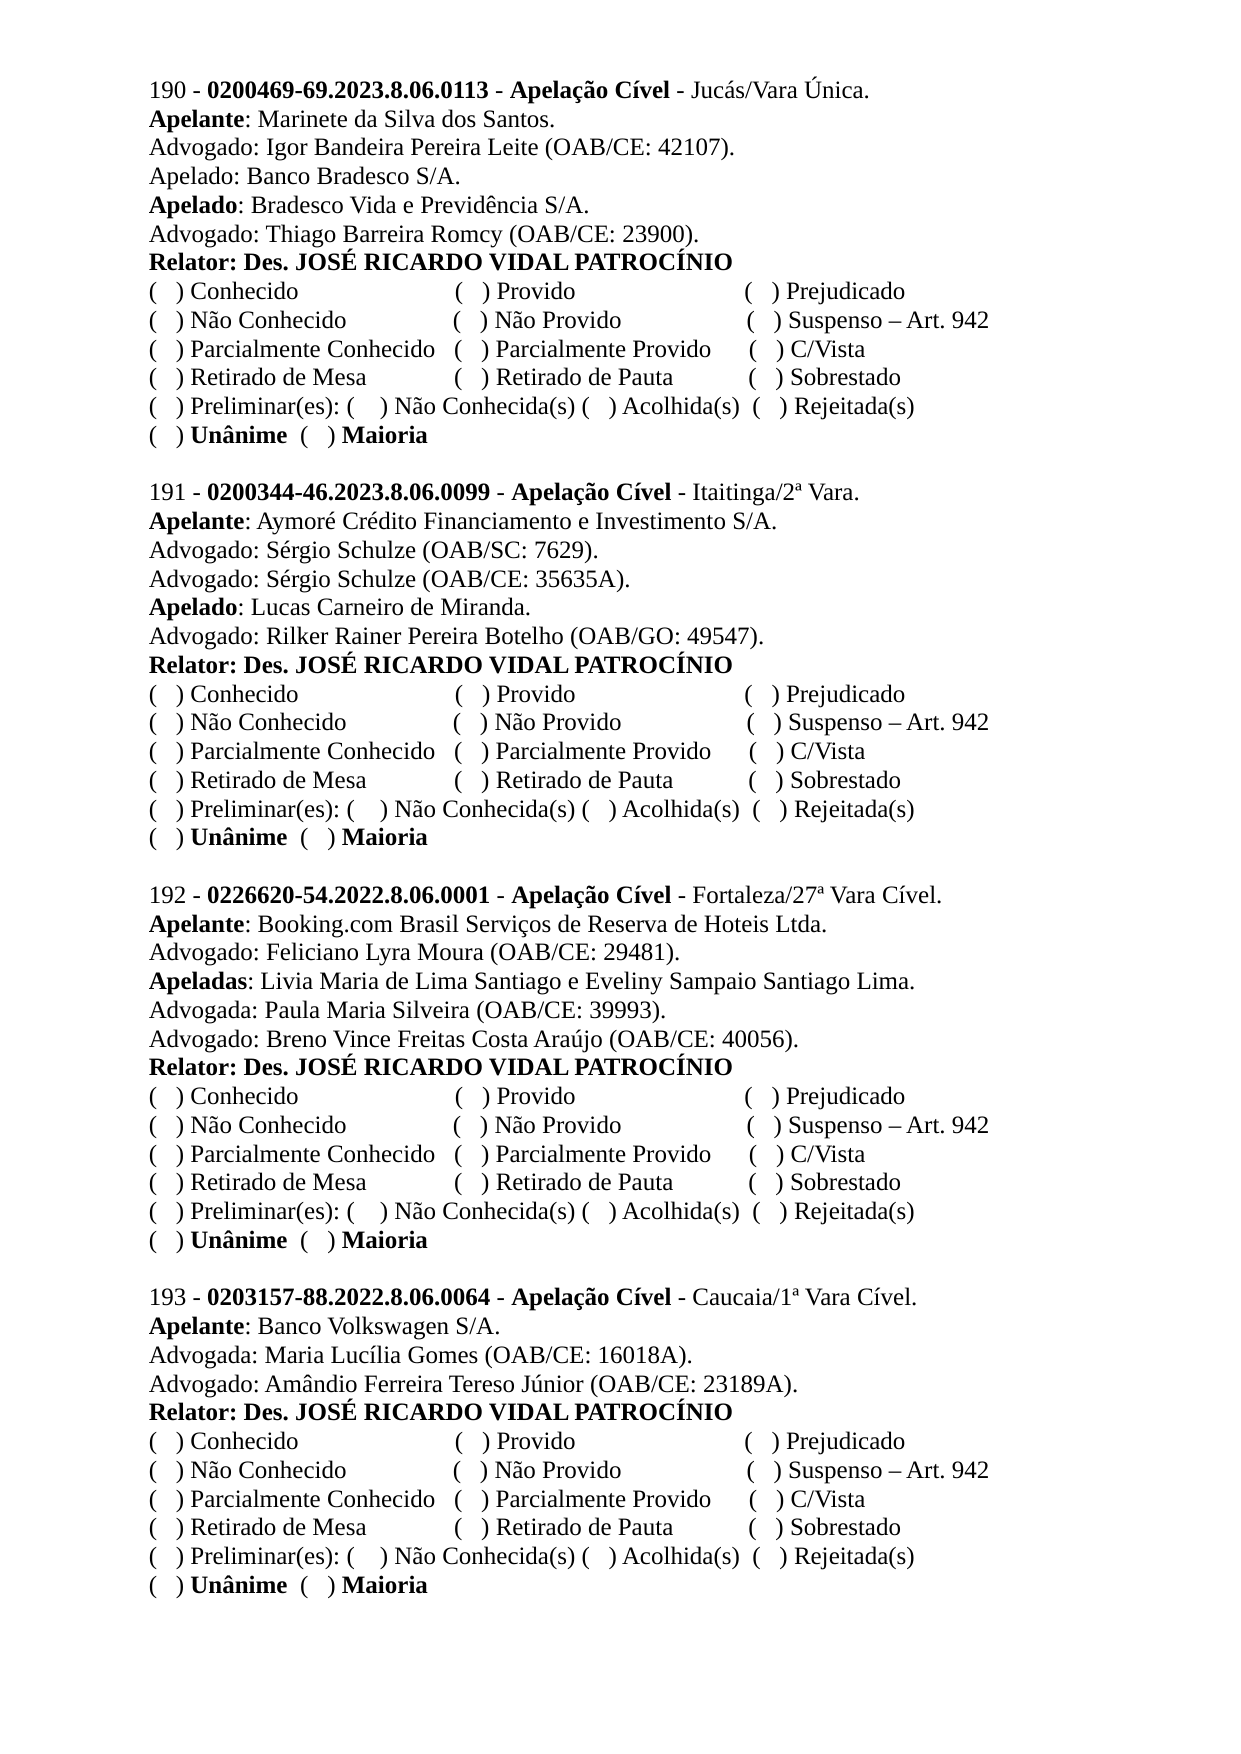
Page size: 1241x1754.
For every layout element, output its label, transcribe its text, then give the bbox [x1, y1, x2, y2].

text ( ) Não Conhecido ( ) Não Provido ( ) Suspenso – Art. 942 [148, 1110, 1158, 1139]
text Apelante: Aymoré Crédito Financiamento e Investimento S/A. [148, 506, 1140, 535]
text 191 - 0200344-46.2023.8.06.0099 - Apelação Cível - Itaitinga/2ª Vara. [148, 477, 1140, 506]
text ( ) Parcialmente Conhecido ( ) Parcialmente Provido ( ) C/Vista [148, 1484, 1158, 1512]
text ( ) Parcialmente Conhecido ( ) Parcialmente Provido ( ) C/Vista [148, 1139, 1158, 1167]
text ( ) Parcialmente Conhecido ( ) Parcialmente Provido ( ) C/Vista [148, 334, 1158, 362]
text Apelante: Marinete da Silva dos Santos. [148, 104, 1140, 132]
text Apelado: Bradesco Vida e Previdência S/A. [148, 190, 1140, 219]
text ( ) Unânime ( ) Maioria [148, 1225, 1158, 1254]
text Relator: Des. JOSÉ RICARDO VIDAL PATROCÍNIO [148, 247, 1140, 276]
text Apeladas: Livia Maria de Lima Santiago e Eveliny Sampaio Santiago Lima. [148, 966, 1140, 995]
text Relator: Des. JOSÉ RICARDO VIDAL PATROCÍNIO [148, 1397, 1140, 1426]
text 190 - 0200469-69.2023.8.06.0113 - Apelação Cível - Jucás/Vara Única. [148, 75, 1140, 104]
text Relator: Des. JOSÉ RICARDO VIDAL PATROCÍNIO [148, 650, 1140, 679]
text ( ) Não Conhecido ( ) Não Provido ( ) Suspenso – Art. 942 [148, 1455, 1158, 1484]
text ( ) Unânime ( ) Maioria [148, 822, 1158, 851]
text ( ) Preliminar(es): ( ) Não Conhecida(s) ( ) Acolhida(s) ( ) Rejeitada(s) [148, 1196, 1158, 1225]
text Advogado: Sérgio Schulze (OAB/SC: 7629). [148, 535, 1140, 564]
text Advogado: Amândio Ferreira Tereso Júnior (OAB/CE: 23189A). [148, 1369, 1140, 1397]
text ( ) Parcialmente Conhecido ( ) Parcialmente Provido ( ) C/Vista [148, 736, 1158, 765]
text Apelado: Lucas Carneiro de Miranda. [148, 592, 1140, 621]
text ( ) Unânime ( ) Maioria [148, 420, 1158, 449]
text Advogado: Igor Bandeira Pereira Leite (OAB/CE: 42107). [148, 132, 1140, 161]
text 193 - 0203157-88.2022.8.06.0064 - Apelação Cível - Caucaia/1ª Vara Cível. [148, 1282, 1140, 1311]
text ( ) Preliminar(es): ( ) Não Conhecida(s) ( ) Acolhida(s) ( ) Rejeitada(s) [148, 1541, 1158, 1570]
text Advogado: Breno Vince Freitas Costa Araújo (OAB/CE: 40056). [148, 1024, 1140, 1052]
text Advogado: Feliciano Lyra Moura (OAB/CE: 29481). [148, 937, 1140, 966]
text ( ) Preliminar(es): ( ) Não Conhecida(s) ( ) Acolhida(s) ( ) Rejeitada(s) [148, 794, 1158, 822]
text ( ) Unânime ( ) Maioria [148, 1570, 1158, 1599]
text Advogada: Maria Lucília Gomes (OAB/CE: 16018A). [148, 1340, 1140, 1369]
text Advogado: Rilker Rainer Pereira Botelho (OAB/GO: 49547). [148, 621, 1140, 650]
text Apelante: Booking.com Brasil Serviços de Reserva de Hoteis Ltda. [148, 909, 1140, 937]
text ( ) Não Conhecido ( ) Não Provido ( ) Suspenso – Art. 942 [148, 305, 1158, 334]
text ( ) Conhecido ( ) Provido ( ) Prejudicado [148, 1081, 1141, 1110]
text ( ) Conhecido ( ) Provido ( ) Prejudicado [148, 679, 1141, 707]
text ( ) Conhecido ( ) Provido ( ) Prejudicado [148, 1426, 1141, 1455]
text Advogado: Thiago Barreira Romcy (OAB/CE: 23900). [148, 219, 1140, 247]
text ( ) Conhecido ( ) Provido ( ) Prejudicado [148, 276, 1141, 305]
text ( ) Não Conhecido ( ) Não Provido ( ) Suspenso – Art. 942 [148, 707, 1158, 736]
text ( ) Retirado de Mesa ( ) Retirado de Pauta ( ) Sobrestado [148, 765, 1158, 794]
text ( ) Retirado de Mesa ( ) Retirado de Pauta ( ) Sobrestado [148, 1512, 1158, 1541]
text Relator: Des. JOSÉ RICARDO VIDAL PATROCÍNIO [148, 1052, 1140, 1081]
text Apelante: Banco Volkswagen S/A. [148, 1311, 1140, 1340]
text Advogada: Paula Maria Silveira (OAB/CE: 39993). [148, 995, 1140, 1024]
text 192 - 0226620-54.2022.8.06.0001 - Apelação Cível - Fortaleza/27ª Vara Cível. [148, 880, 1140, 909]
text ( ) Retirado de Mesa ( ) Retirado de Pauta ( ) Sobrestado [148, 1167, 1158, 1196]
text Advogado: Sérgio Schulze (OAB/CE: 35635A). [148, 564, 1140, 592]
text Apelado: Banco Bradesco S/A. [148, 161, 1140, 190]
text ( ) Preliminar(es): ( ) Não Conhecida(s) ( ) Acolhida(s) ( ) Rejeitada(s) [148, 391, 1158, 420]
text ( ) Retirado de Mesa ( ) Retirado de Pauta ( ) Sobrestado [148, 362, 1158, 391]
